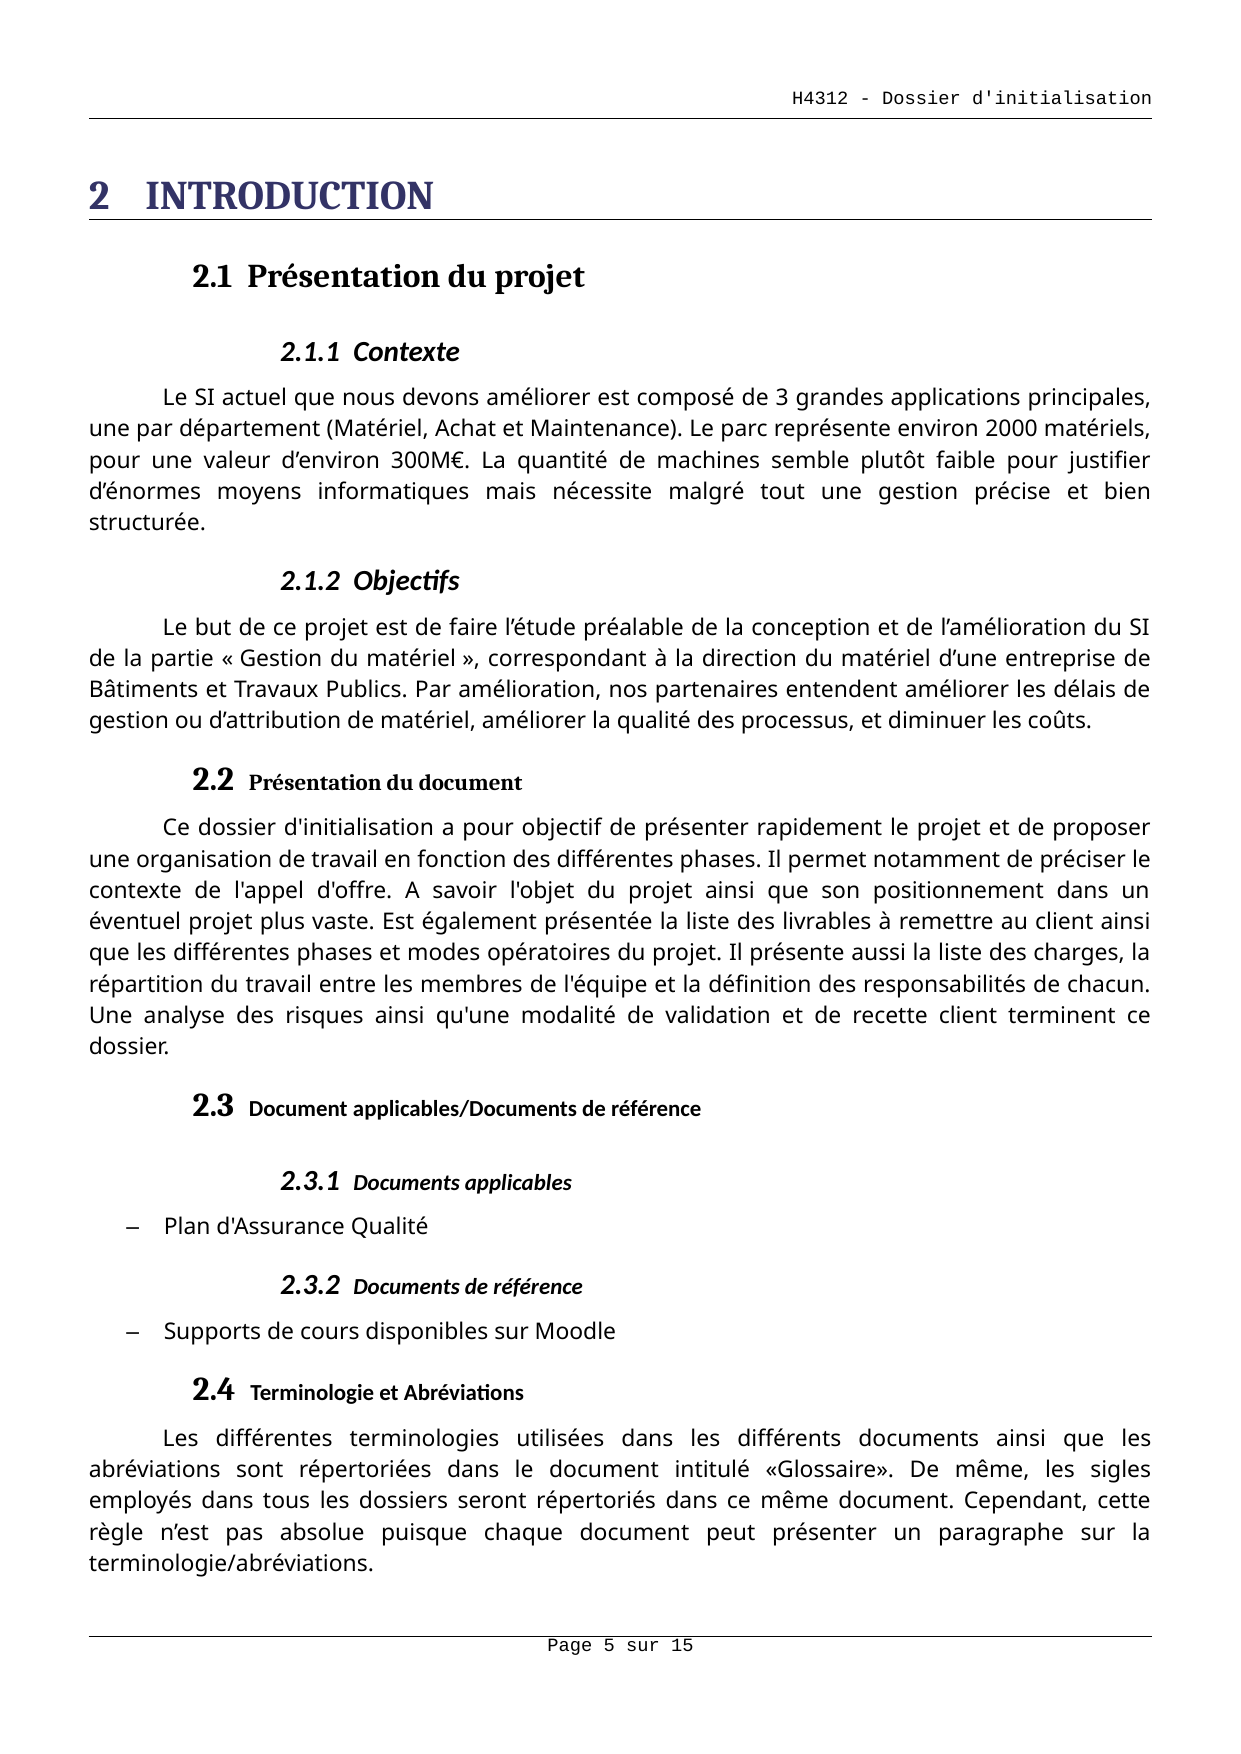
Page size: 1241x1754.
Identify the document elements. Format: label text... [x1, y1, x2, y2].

text Les différentes terminologies utilisées dans les différents documents ainsi que les abréviations sont répertoriées dans le document intitulé «Glossaire». De même, les sigles employés dans tous les dossiers seront répertoriés dans ce même document. Cependant, cette règle n’est pas absolue puisque chaque document peut présenter un paragraphe sur la terminologie/abréviations. [88, 1422, 1152, 1578]
subtitle Présentation du projet [133, 257, 1152, 295]
subtitle Contexte [280, 333, 1152, 368]
text Le but de ce projet est de faire l’étude préalable de la conception et de l’amélioration du SI de la partie « Gestion du matériel », correspondant à la direction du matériel d’une entreprise de Bâtiments et Travaux Publics. Par amélioration, nos partenaires entendent améliorer les délais de gestion ou d’attribution de matériel, améliorer la qualité des processus, et diminuer les coûts. [88, 610, 1152, 735]
subtitle Document applicables/Documents de référence [133, 1086, 1152, 1124]
list Plan d'Assurance Qualité [126, 1210, 1152, 1241]
subtitle Documents applicables [280, 1162, 1152, 1198]
text Ce dossier d'initialisation a pour objectif de présenter rapidement le projet et de proposer une organisation de travail en fonction des différentes phases. Il permet notamment de préciser le contexte de l'appel d'offre. A savoir l'objet du projet ainsi que son positionnement dans un éventuel projet plus vaste. Est également présentée la liste des livrables à remettre au client ainsi que les différentes phases et modes opératoires du projet. Il présente aussi la liste des charges, la répartition du travail entre les membres de l'équipe et la définition des responsabilités de chacun. Une analyse des risques ainsi qu'une modalité de validation et de recette client terminent ce dossier. [88, 811, 1152, 1061]
text Le SI actuel que nous devons améliorer est composé de 3 grandes applications principales, une par département (Matériel, Achat et Maintenance). Le parc représente environ 2000 matériels, pour une valeur d’environ 300M€. La quantité de machines semble plutôt faible pour justifier d’énormes moyens informatiques mais nécessite malgré tout une gestion précise et bien structurée. [88, 381, 1152, 537]
subtitle Présentation du document [133, 760, 1152, 799]
subtitle Terminologie et Abréviations [133, 1371, 1152, 1409]
subtitle Objectifs [280, 562, 1152, 598]
subtitle Documents de référence [280, 1266, 1152, 1302]
subtitle Introduction [88, 172, 1152, 219]
list Supports de cours disponibles sur Moodle [126, 1314, 1152, 1346]
